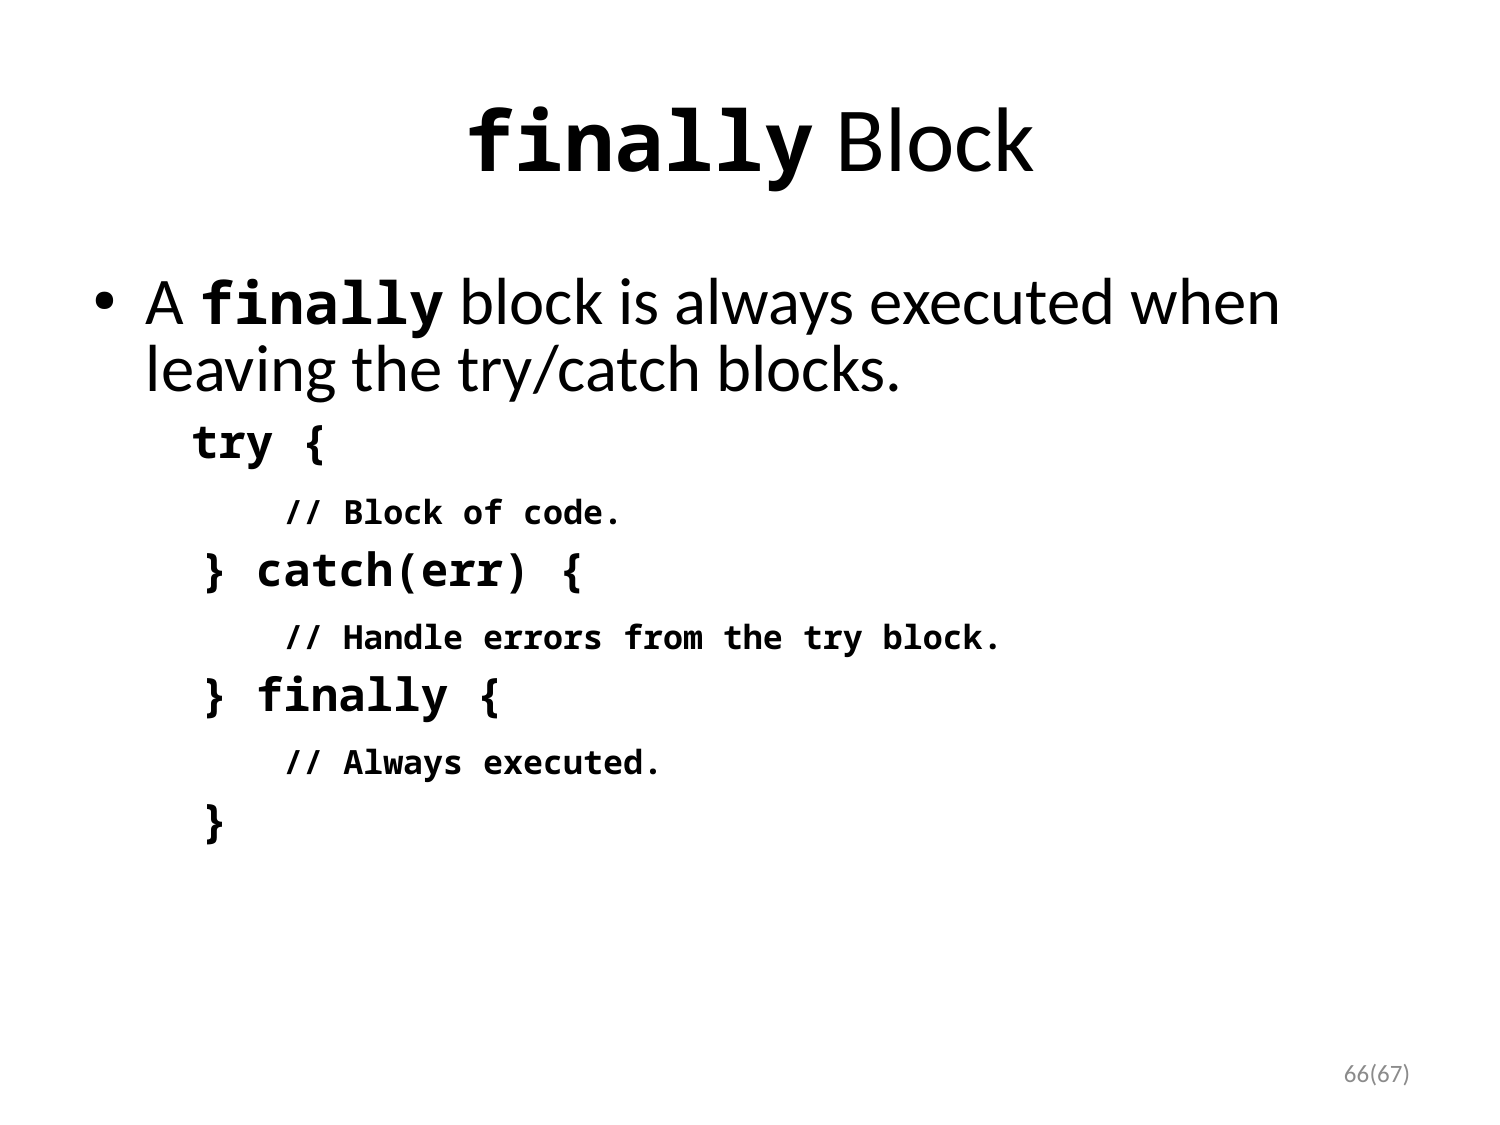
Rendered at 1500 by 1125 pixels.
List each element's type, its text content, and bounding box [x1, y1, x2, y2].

title finally Block [75, 45, 1425, 233]
list A finally block is always executed when leaving the try/catch blocks. try { // Block of code. } catch(err) { // Handle errors from the try block. } finally { // Always executed. } [75, 262, 1425, 1005]
